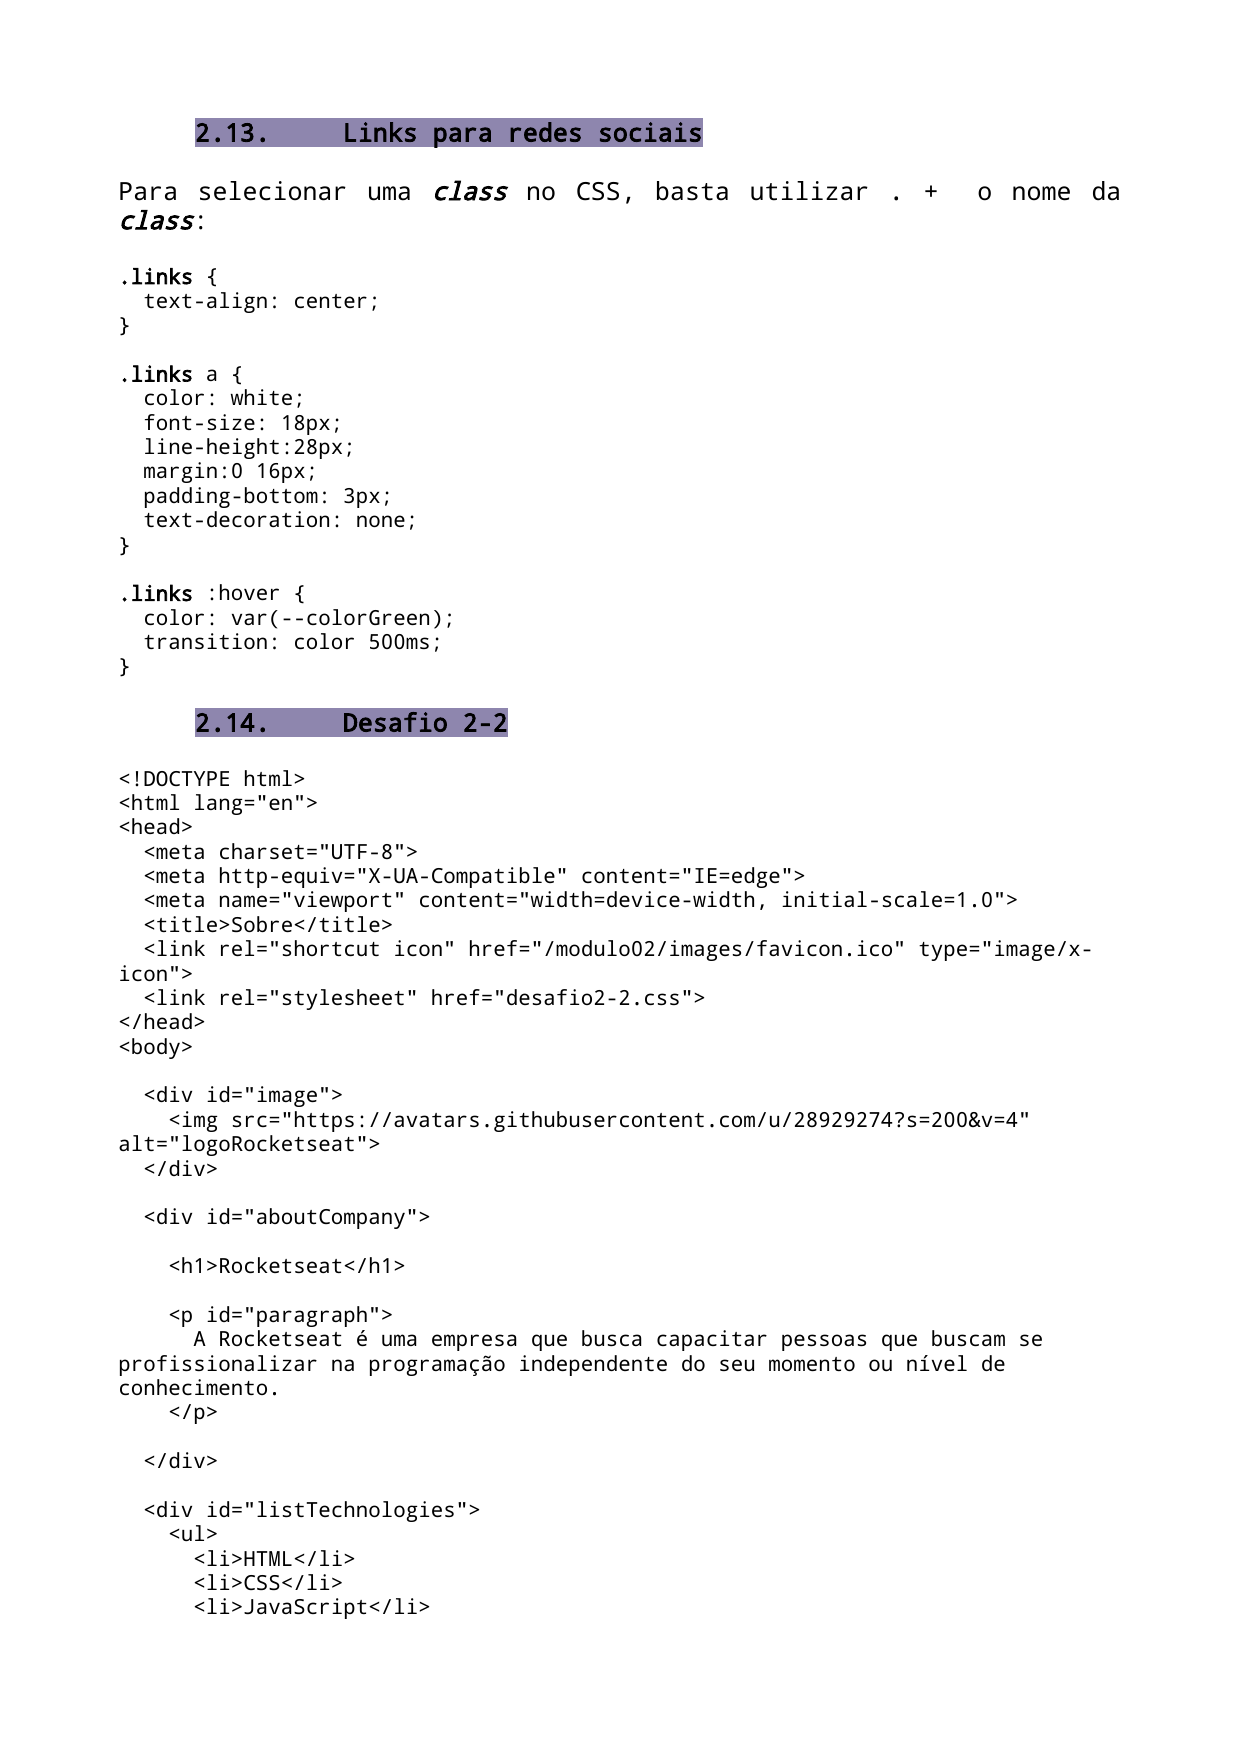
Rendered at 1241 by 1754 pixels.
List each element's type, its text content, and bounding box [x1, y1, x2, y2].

text font-size: 18px; [118, 411, 1122, 435]
list Links para redes sociais [343, 118, 1122, 147]
text <div id="listTechnologies"> [118, 1498, 1122, 1522]
text </p> [118, 1400, 1122, 1425]
text line-height:28px; [118, 435, 1122, 459]
text <meta charset="UTF-8"> [118, 840, 1122, 864]
text <h1>Rocketseat</h1> [118, 1254, 1122, 1278]
text <html lang="en"> [118, 791, 1122, 815]
text <link rel="stylesheet" href="desafio2-2.css"> [118, 986, 1122, 1010]
text text-align: center; [118, 289, 1122, 313]
text padding-bottom: 3px; [118, 484, 1122, 508]
text } [118, 313, 1122, 338]
text <li>HTML</li> [118, 1547, 1122, 1571]
text .links { [118, 264, 1122, 289]
text <li>CSS</li> [118, 1571, 1122, 1595]
list Desafio 2-2 [343, 708, 1122, 737]
text .links :hover { [118, 581, 1122, 606]
text <p id="paragraph"> [118, 1303, 1122, 1327]
text color: var(--colorGreen); [118, 606, 1122, 630]
text <div id="image"> [118, 1083, 1122, 1108]
text <head> [118, 815, 1122, 840]
text <link rel="shortcut icon" href="/modulo02/images/favicon.ico" type="image/x-icon"> [118, 937, 1122, 986]
text color: white; [118, 386, 1122, 411]
text <meta name="viewport" content="width=device-width, initial-scale=1.0"> [118, 888, 1122, 913]
text <div id="aboutCompany"> [118, 1205, 1122, 1230]
text <img src="https://avatars.githubusercontent.com/u/28929274?s=200&v=4" alt="logoRocketseat"> [118, 1108, 1122, 1157]
text Para selecionar uma class no CSS, basta utilizar . + o nome da class: [118, 177, 1122, 235]
text text-decoration: none; [118, 508, 1122, 533]
text transition: color 500ms; [118, 630, 1122, 654]
text } [118, 533, 1122, 557]
text margin:0 16px; [118, 459, 1122, 484]
text <body> [118, 1035, 1122, 1059]
text } [118, 654, 1122, 679]
text <ul> [118, 1522, 1122, 1547]
text </div> [118, 1449, 1122, 1473]
text </head> [118, 1010, 1122, 1035]
text <title>Sobre</title> [118, 913, 1122, 937]
text </div> [118, 1157, 1122, 1181]
text <li>JavaScript</li> [118, 1595, 1122, 1620]
text A Rocketseat é uma empresa que busca capacitar pessoas que buscam se profissionalizar na programação independente do seu momento ou nível de conhecimento. [118, 1327, 1122, 1400]
text .links a { [118, 362, 1122, 386]
text <!DOCTYPE html> [118, 767, 1122, 791]
text <meta http-equiv="X-UA-Compatible" content="IE=edge"> [118, 864, 1122, 888]
